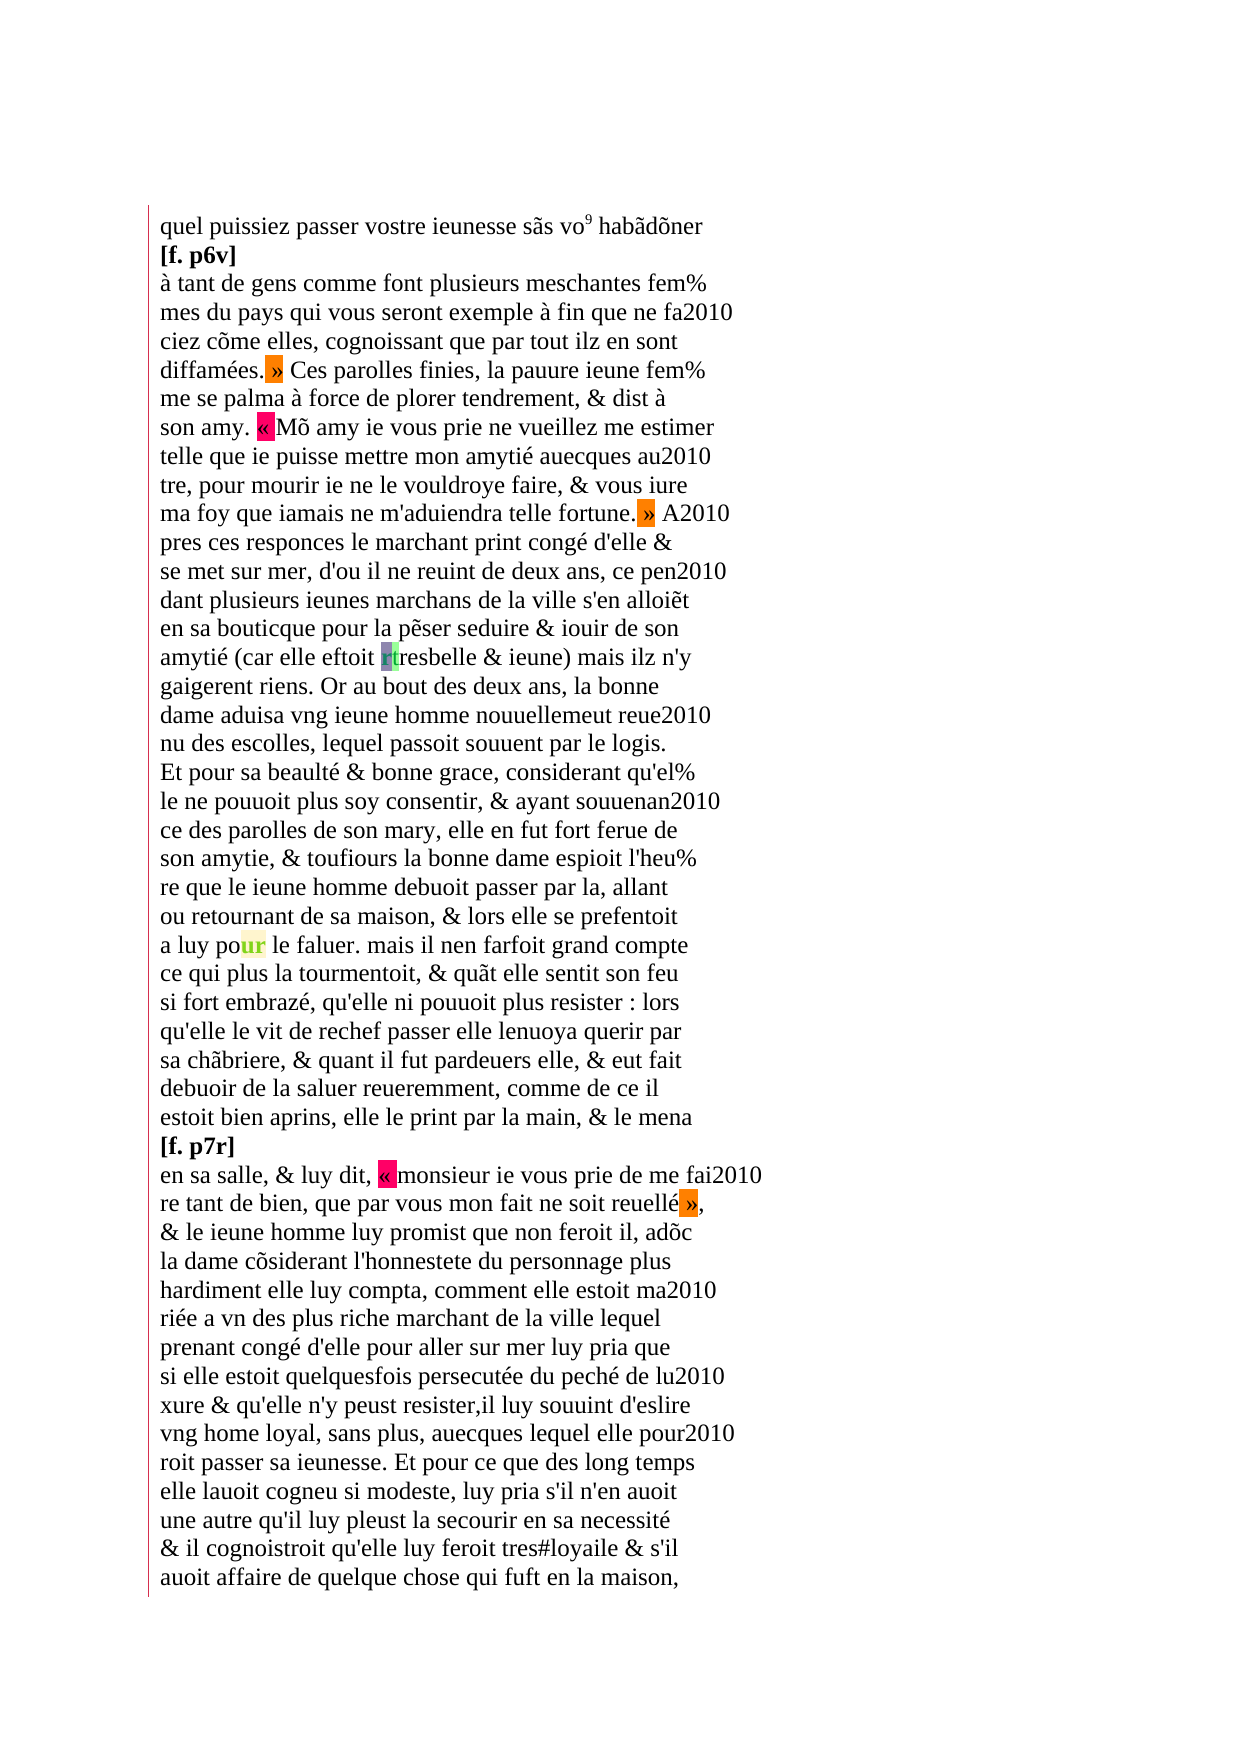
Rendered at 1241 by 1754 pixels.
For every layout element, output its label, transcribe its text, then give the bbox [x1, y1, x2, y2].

text quel puissiez passer vostre ieunesse sãs vo9 habãdõner [f. p6v] à tant de gens comme font plusieurs meschantes fem% mes du pays qui vous seront exemple à fin que ne fa2010 ciez cõme elles, cognoissant que par tout ilz en sont diffamées. » Ces parolles finies, la pauure ieune fem% me se palma à force de plorer tendrement, & dist à son amy. « Mõ amy ie vous prie ne vueillez me estimer telle que ie puisse mettre mon amytié auecques au2010 tre, pour mourir ie ne le vouldroye faire, & vous iure ma foy que iamais ne m'aduiendra telle fortune. » A2010 pres ces responces le marchant print congé d'elle & se met sur mer, d'ou il ne reuint de deux ans, ce pen2010 dant plusieurs ieunes marchans de la ville s'en alloiẽt en sa bouticque pour la pẽser seduire & iouir de son amytié (car elle eftoit rtresbelle & ieune) mais ilz n'y gaigerent riens. Or au bout des deux ans, la bonne dame aduisa vng ieune homme nouuellemeut reue2010 nu des escolles, lequel passoit souuent par le logis. Et pour sa beaulté & bonne grace, considerant qu'el% le ne pouuoit plus soy consentir, & ayant souuenan2010 ce des parolles de son mary, elle en fut fort ferue de son amytie, & toufiours la bonne dame espioit l'heu% re que le ieune homme debuoit passer par la, allant ou retournant de sa maison, & lors elle se prefentoit a luy pour le faluer. mais il nen farfoit grand compte ce qui plus la tourmentoit, & quãt elle sentit son feu si fort embrazé, qu'elle ni pouuoit plus resister : lors qu'elle le vit de rechef passer elle lenuoya querir par sa chãbriere, & quant il fut pardeuers elle, & eut fait debuoir de la saluer reueremment, comme de ce il estoit bien aprins, elle le print par la main, & le mena [f. p7r] en sa salle, & luy dit, « monsieur ie vous prie de me fai2010 re tant de bien, que par vous mon fait ne soit reuellé », & le ieune homme luy promist que non feroit il, adõc la dame cõsiderant l'honnestete du personnage plus hardiment elle luy compta, comment elle estoit ma2010 riée a vn des plus riche marchant de la ville lequel prenant congé d'elle pour aller sur mer luy pria que si elle estoit quelquesfois persecutée du peché de lu2010 xure & qu'elle n'y peust resister,il luy souuint d'eslire vng home loyal, sans plus, auecques lequel elle pour2010 roit passer sa ieunesse. Et pour ce que des long temps elle lauoit cogneu si modeste, luy pria s'il n'en auoit une autre qu'il luy pleust la secourir en sa necessité & il cognoistroit qu'elle luy feroit tres#loyaile & s'il auoit affaire de quelque chose qui fuft en la maison, [149, 205, 1093, 1597]
